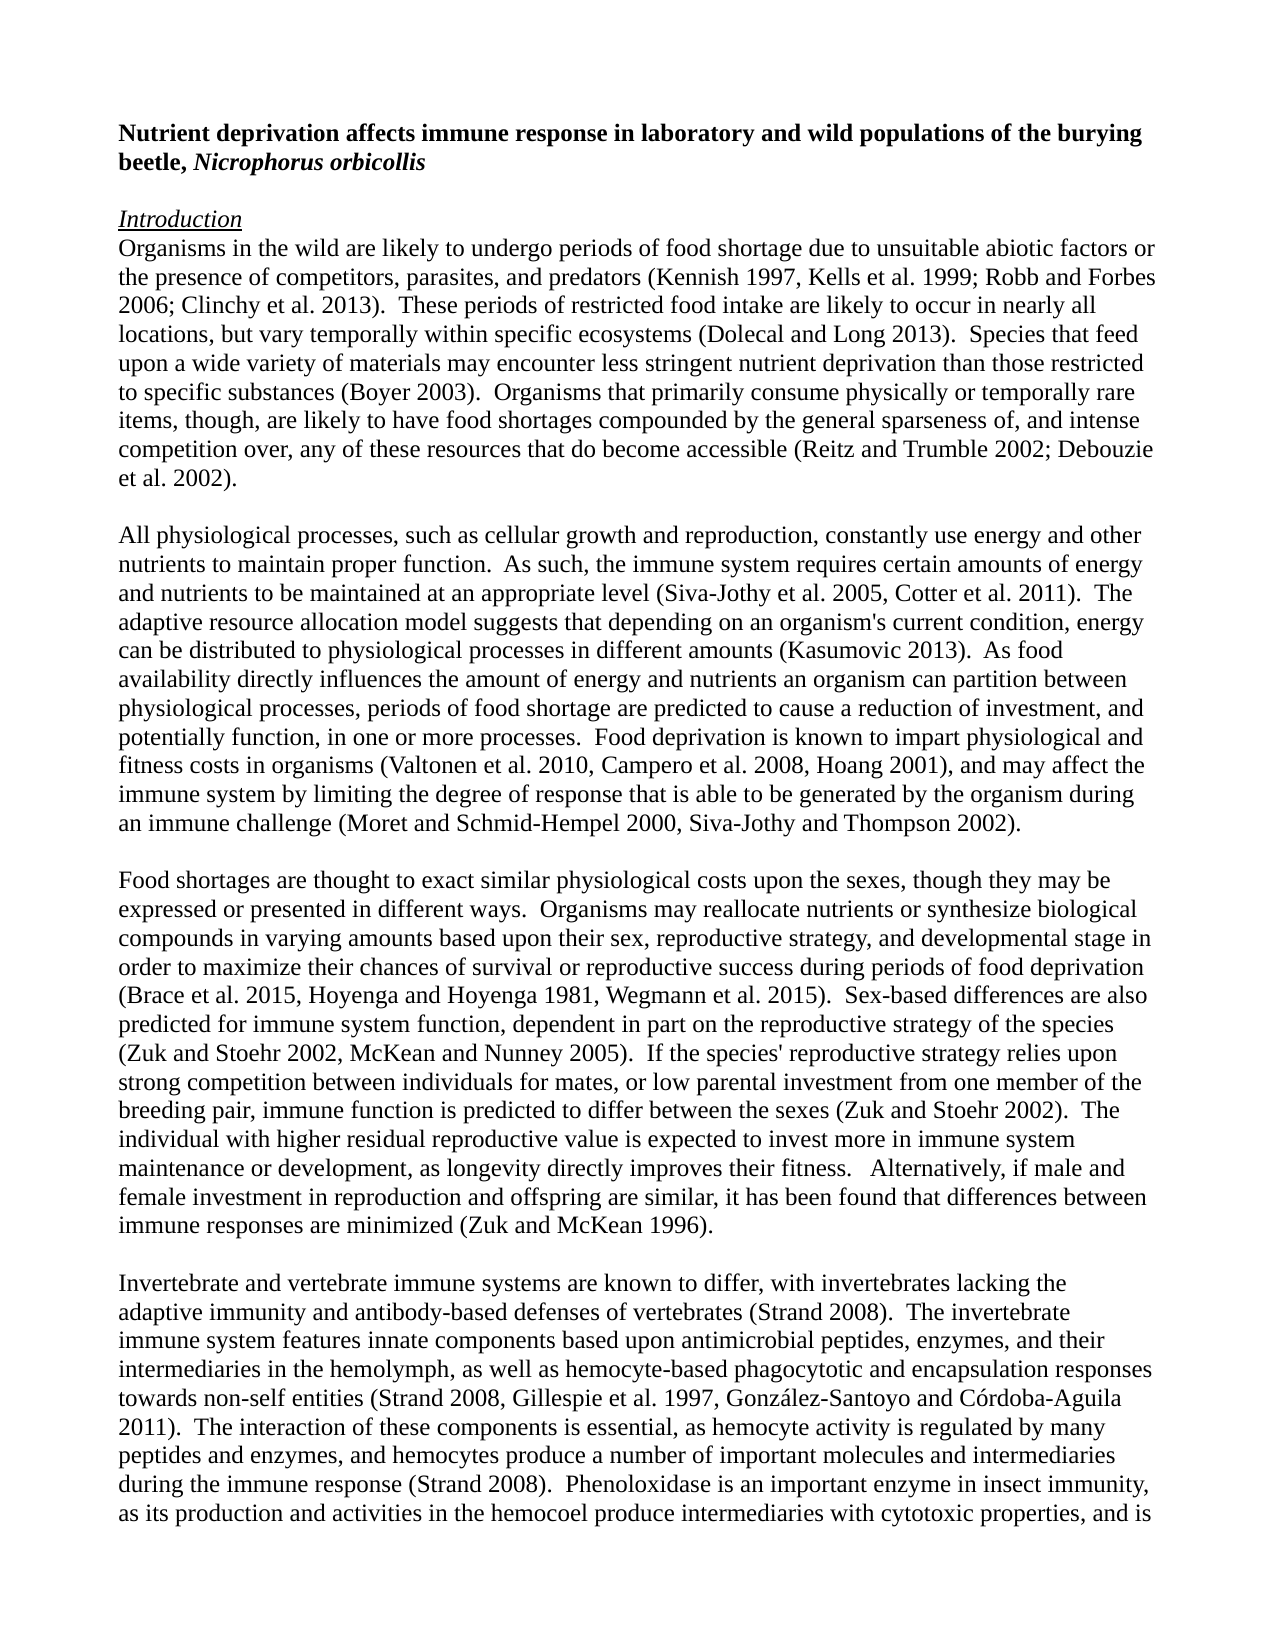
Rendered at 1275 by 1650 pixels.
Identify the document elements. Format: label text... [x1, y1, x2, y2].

text Invertebrate and vertebrate immune systems are known to differ, with invertebrates lacking the adaptive immunity and antibody-based defenses of vertebrates (Strand 2008). The invertebrate immune system features innate components based upon antimicrobial peptides, enzymes, and their intermediaries in the hemolymph, as well as hemocyte-based phagocytotic and encapsulation responses towards non-self entities (Strand 2008, Gillespie et al. 1997, González-Santoyo and Córdoba-Aguila 2011). The interaction of these components is essential, as hemocyte activity is regulated by many peptides and enzymes, and hemocytes produce a number of important molecules and intermediaries during the immune response (Strand 2008). Phenoloxidase is an important enzyme in insect immunity, as its production and activities in the hemocoel produce intermediaries with cytotoxic properties, and is [118, 1268, 1157, 1527]
text Food shortages are thought to exact similar physiological costs upon the sexes, though they may be expressed or presented in different ways. Organisms may reallocate nutrients or synthesize biological compounds in varying amounts based upon their sex, reproductive strategy, and developmental stage in order to maximize their chances of survival or reproductive success during periods of food deprivation (Brace et al. 2015, Hoyenga and Hoyenga 1981, Wegmann et al. 2015). Sex-based differences are also predicted for immune system function, dependent in part on the reproductive strategy of the species (Zuk and Stoehr 2002, McKean and Nunney 2005). If the species' reproductive strategy relies upon strong competition between individuals for mates, or low parental investment from one member of the breeding pair, immune function is predicted to differ between the sexes (Zuk and Stoehr 2002). The individual with higher residual reproductive value is expected to invest more in immune system maintenance or development, as longevity directly improves their fitness. Alternatively, if male and female investment in reproduction and offspring are similar, it has been found that differences between immune responses are minimized (Zuk and McKean 1996). [118, 866, 1157, 1239]
text Organisms in the wild are likely to undergo periods of food shortage due to unsuitable abiotic factors or the presence of competitors, parasites, and predators (Kennish 1997, Kells et al. 1999; Robb and Forbes 2006; Clinchy et al. 2013). These periods of restricted food intake are likely to occur in nearly all locations, but vary temporally within specific ecosystems (Dolecal and Long 2013). Species that feed upon a wide variety of materials may encounter less stringent nutrient deprivation than those restricted to specific substances (Boyer 2003). Organisms that primarily consume physically or temporally rare items, though, are likely to have food shortages compounded by the general sparseness of, and intense competition over, any of these resources that do become accessible (Reitz and Trumble 2002; Debouzie et al. 2002). [118, 233, 1157, 492]
text All physiological processes, such as cellular growth and reproduction, constantly use energy and other nutrients to maintain proper function. As such, the immune system requires certain amounts of energy and nutrients to be maintained at an appropriate level (Siva-Jothy et al. 2005, Cotter et al. 2011). The adaptive resource allocation model suggests that depending on an organism's current condition, energy can be distributed to physiological processes in different amounts (Kasumovic 2013). As food availability directly influences the amount of energy and nutrients an organism can partition between physiological processes, periods of food shortage are predicted to cause a reduction of investment, and potentially function, in one or more processes. Food deprivation is known to impart physiological and fitness costs in organisms (Valtonen et al. 2010, Campero et al. 2008, Hoang 2001), and may affect the immune system by limiting the degree of response that is able to be generated by the organism during an immune challenge (Moret and Schmid-Hempel 2000, Siva-Jothy and Thompson 2002). [118, 521, 1157, 837]
text Nutrient deprivation affects immune response in laboratory and wild populations of the burying beetle, Nicrophorus orbicollis [118, 118, 1157, 176]
text Introduction [118, 204, 1157, 233]
